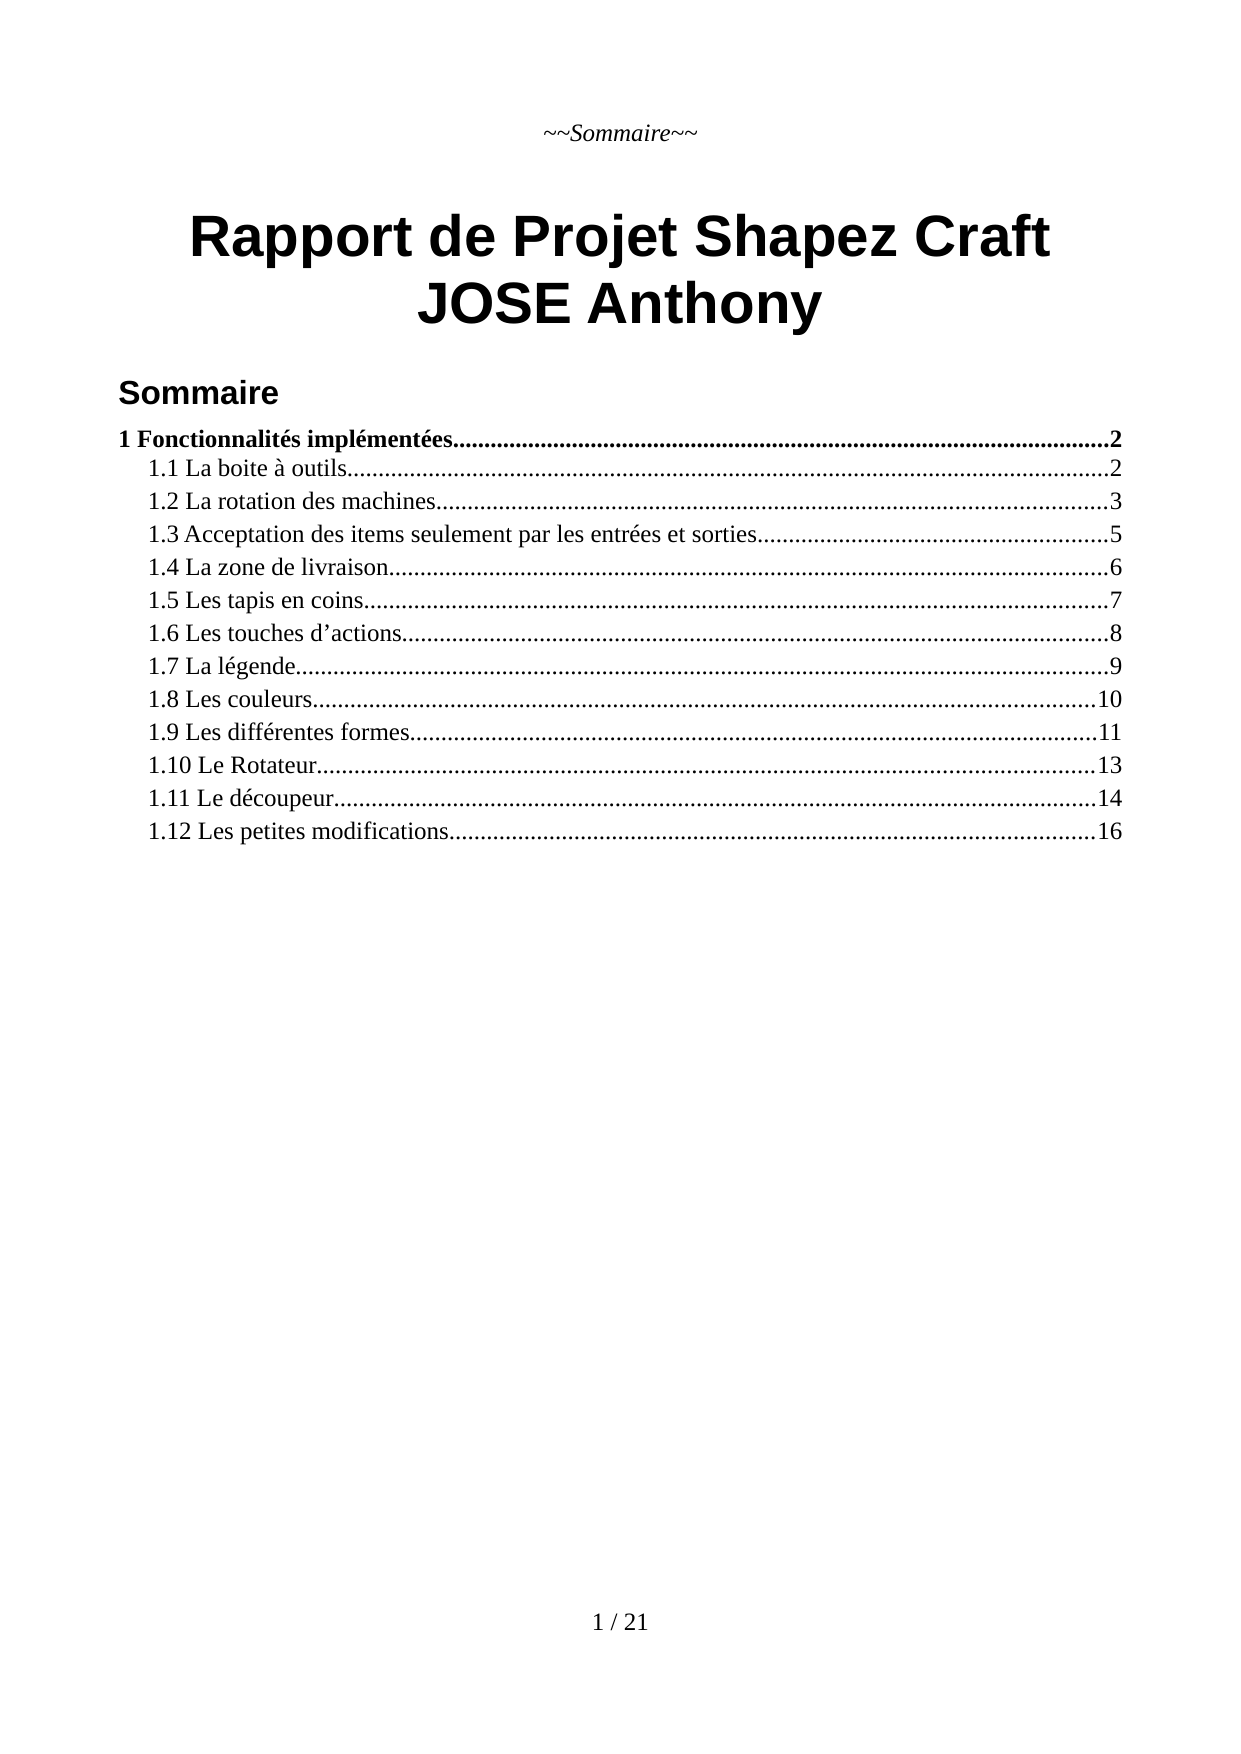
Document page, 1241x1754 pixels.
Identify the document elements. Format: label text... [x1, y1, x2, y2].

text 1.6 Les touches d’actions 8 [148, 618, 1122, 647]
text 1.7 La légende 9 [148, 651, 1122, 679]
text 1.4 La zone de livraison 6 [148, 552, 1122, 581]
text 1.10 Le Rotateur 13 [148, 750, 1122, 779]
text 1.11 Le découpeur 14 [148, 783, 1122, 812]
text 1.1 La boite à outils 2 [148, 453, 1122, 481]
text 1 Fonctionnalités implémentées 2 [118, 424, 1122, 453]
text 1.9 Les différentes formes 11 [148, 717, 1122, 746]
text 1.2 La rotation des machines 3 [148, 486, 1122, 514]
text 1.8 Les couleurs 10 [148, 684, 1122, 713]
title Rapport de Projet Shapez Craft JOSE Anthony [118, 201, 1122, 336]
subtitle Sommaire [118, 373, 1122, 411]
text 1.5 Les tapis en coins 7 [148, 585, 1122, 613]
text 1.3 Acceptation des items seulement par les entrées et sorties 5 [148, 519, 1122, 547]
text 1.12 Les petites modifications 16 [148, 816, 1122, 845]
